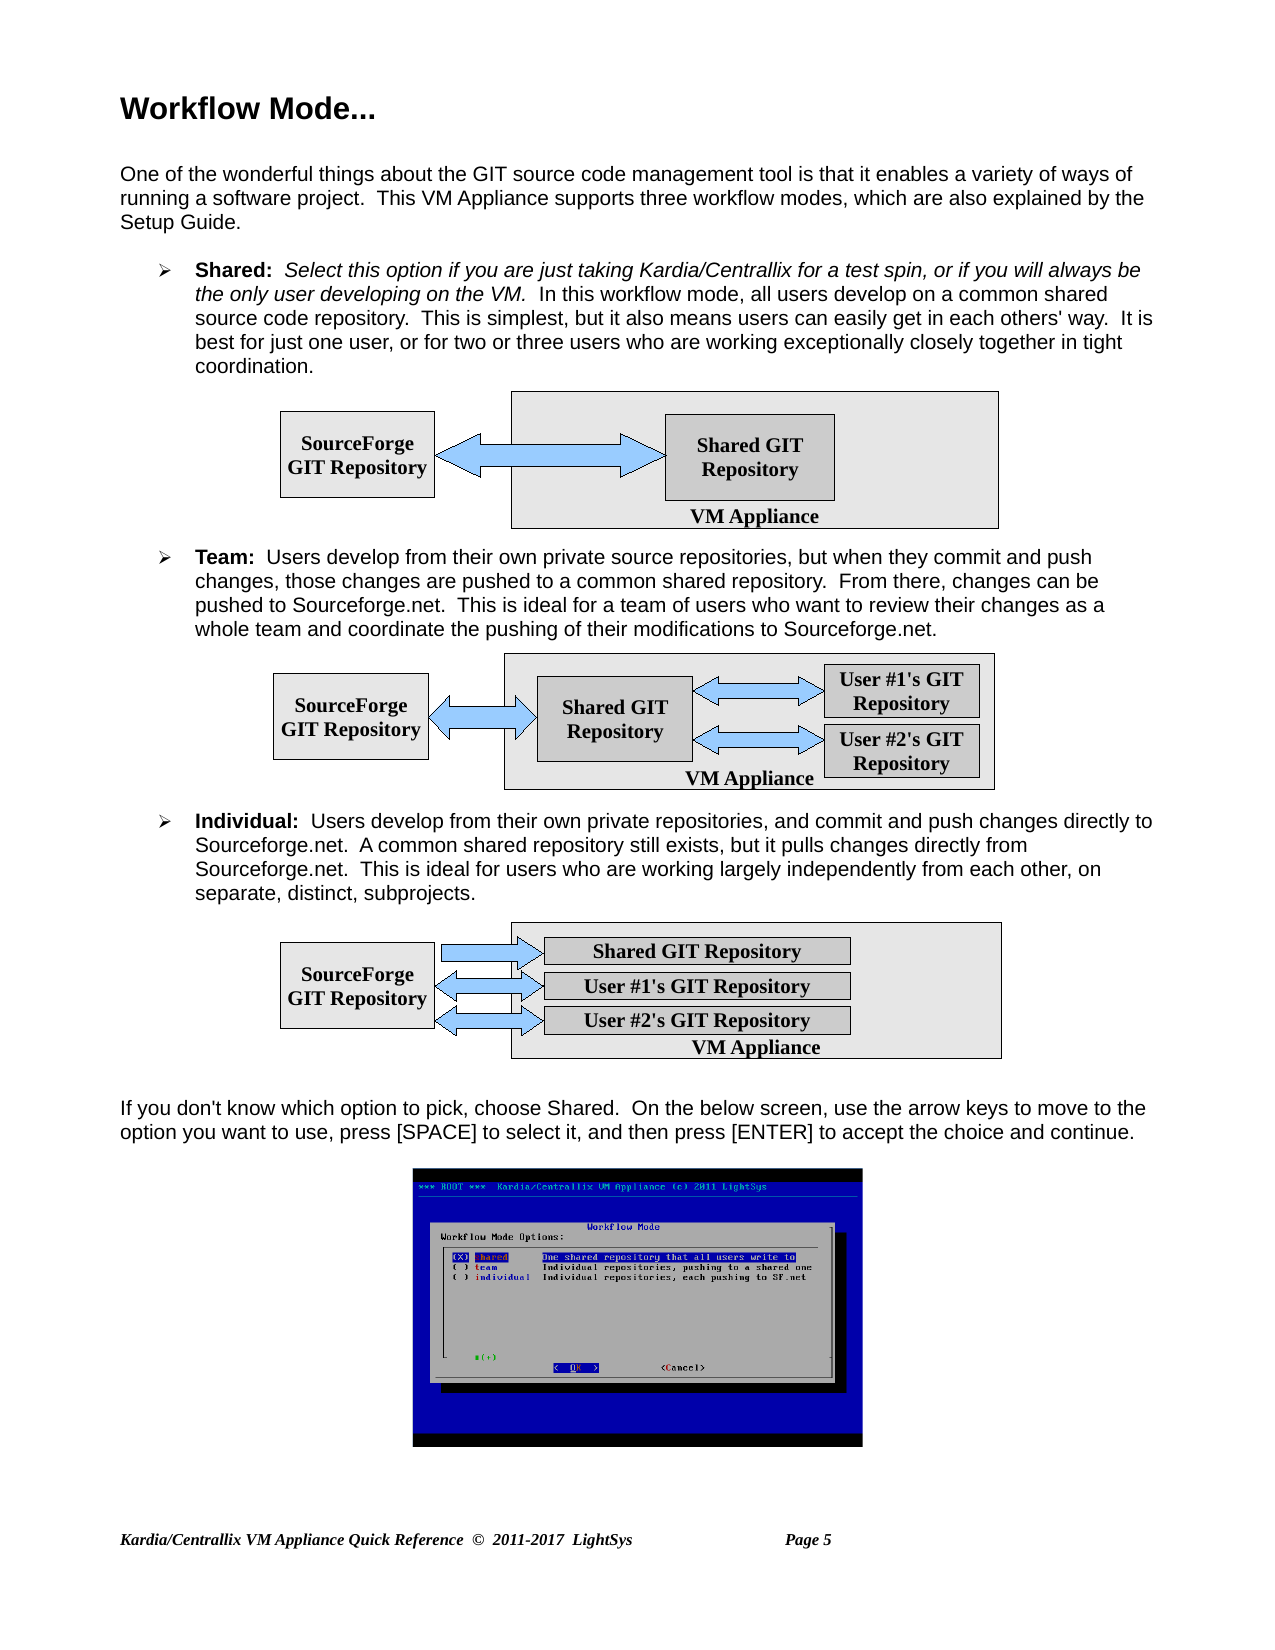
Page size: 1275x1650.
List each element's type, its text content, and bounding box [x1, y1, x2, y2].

list Shared: Select this option if you are just taking Kardia/Centrallix for a test spin, or if you will always be the only user developing on the VM. In this workflow mode, all users develop on a common shared source code repository. This is simplest, but it also means users can easily get in each others' way. It is best for just one user, or for two or three users who are working exceptionally closely together in tight coordination. [157, 258, 1155, 545]
list Team: Users develop from their own private source repositories, but when they commit and push changes, those changes are pushed to a common shared repository. From there, changes can be pushed to Sourceforge.net. This is ideal for a team of users who want to review their changes as a whole team and coordinate the pushing of their modifications to Sourceforge.net. [157, 545, 1155, 809]
text One of the wonderful things about the GIT source code management tool is that it enables a variety of ways of running a software project. This VM Appliance supports three workflow modes, which are also explained by the Setup Guide. [120, 162, 1155, 234]
list Individual: Users develop from their own private repositories, and commit and push changes directly to Sourceforge.net. A common shared repository still exists, but it pulls changes directly from Sourceforge.net. This is ideal for users who are working largely independently from each other, on separate, distinct, subprojects. [157, 809, 1155, 1072]
text If you don't know which option to pick, choose Shared. On the below screen, use the arrow keys to move to the option you want to use, press [SPACE] to select it, and then press [ENTER] to accept the choice and continue. [120, 1096, 1155, 1144]
picture [412, 1168, 863, 1447]
text Workflow Mode... [120, 90, 1155, 126]
